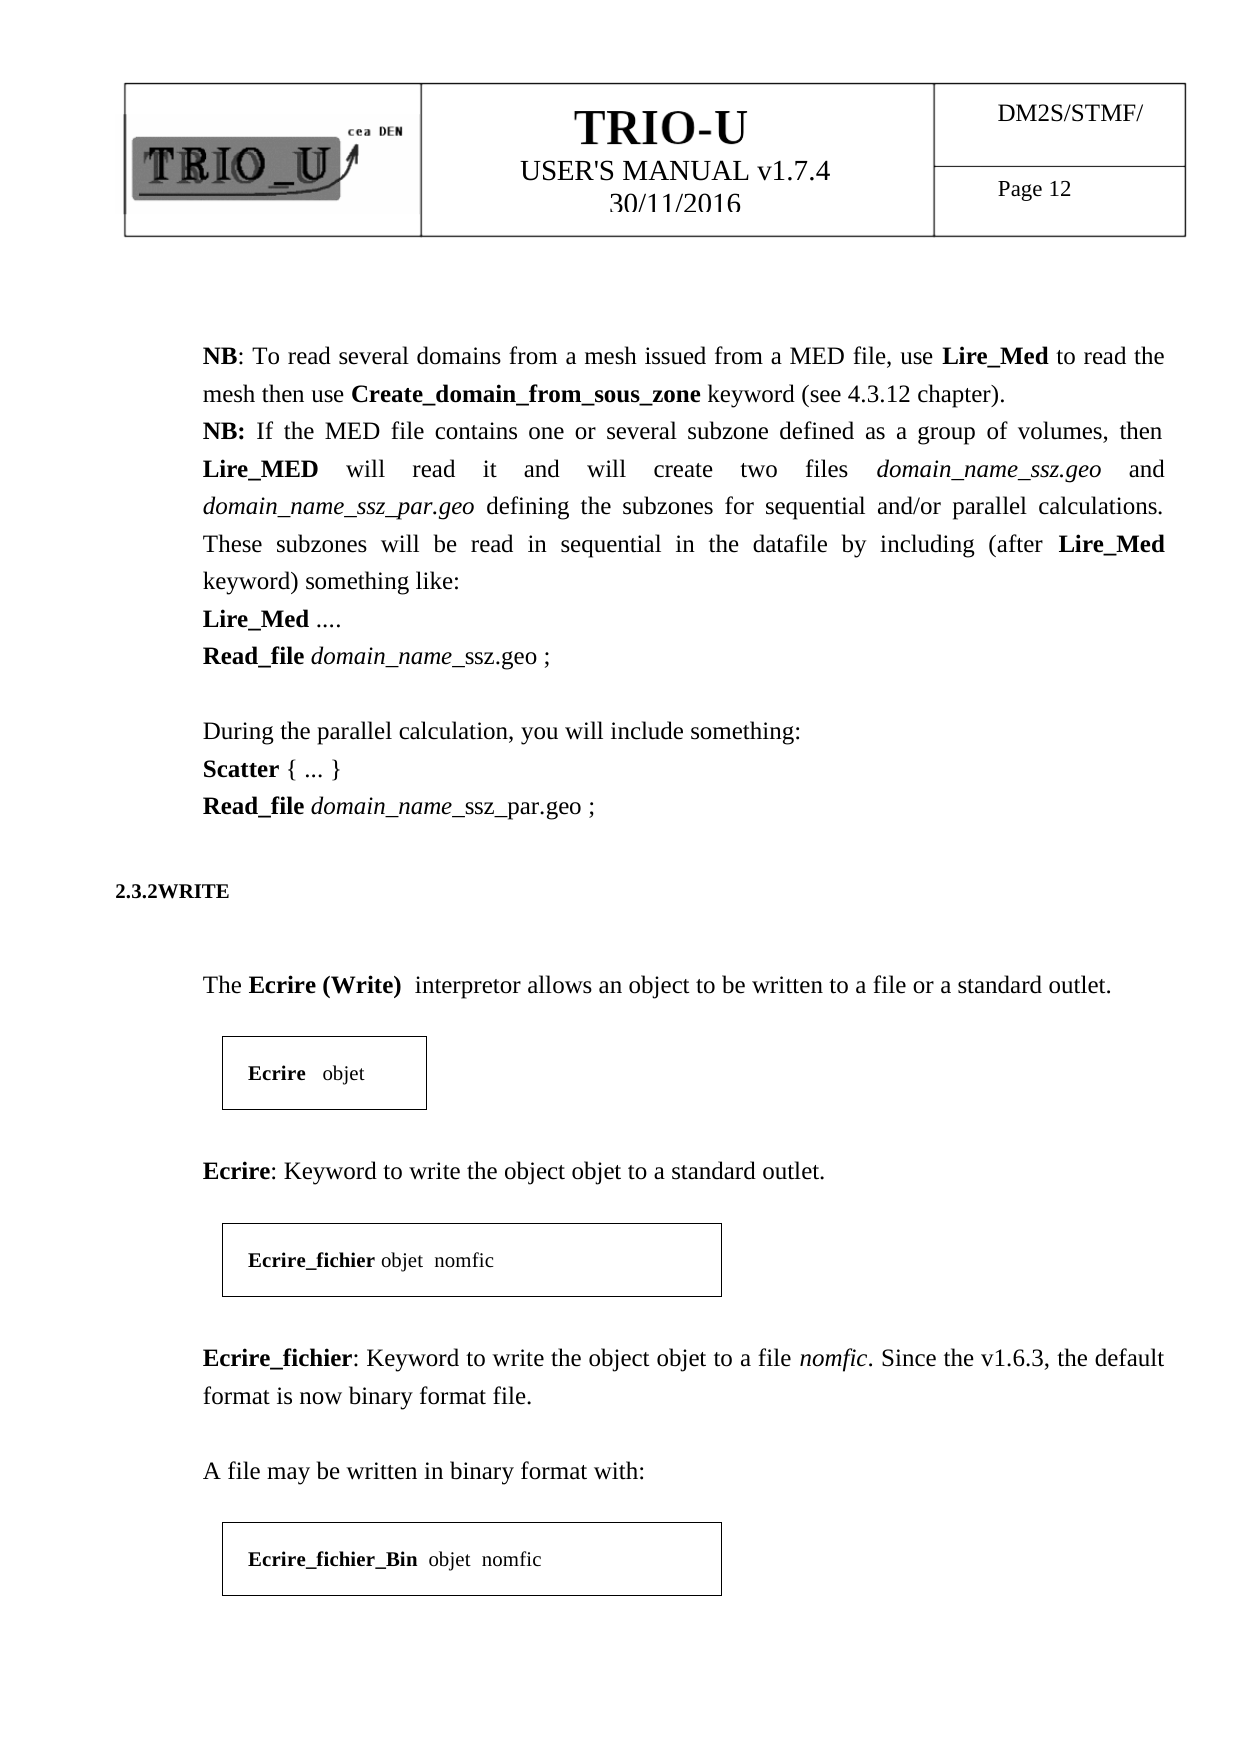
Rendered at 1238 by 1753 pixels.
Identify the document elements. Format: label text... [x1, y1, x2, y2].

text Read_file domain_name_ssz_par.geo ; [203, 783, 1165, 820]
table_header Ecrire_fichier objet nomfic [223, 1224, 721, 1296]
text The Ecrire (Write) interpretor allows an object to be written to a file or a standard outlet. [203, 961, 1165, 998]
table_header Ecrire_fichier_Bin objet nomfic [223, 1523, 721, 1595]
table_header Ecrire objet [223, 1037, 426, 1109]
text Read_file domain_name_ssz.geo ; [203, 633, 1165, 670]
text During the parallel calculation, you will include something: [203, 708, 1165, 745]
text Ecrire_fichier: Keyword to write the object objet to a file nomfic. Since the v1.6.3, the default format is now binary format file. [203, 1334, 1165, 1409]
text NB: If the MED file contains one or several subzone defined as a group of volumes, then Lire_MED will read it and will create two files domain_name_ssz.geo and domain_name_ssz_par.geo defining the subzones for sequential and/or parallel calculations. These subzones will be read in sequential in the datafile by including (after Lire_Med keyword) something like: [203, 408, 1165, 595]
text NB: To read several domains from a mesh issued from a MED file, use Lire_Med to read the mesh then use Create_domain_from_sous_zone keyword (see 4.3.12 chapter). [203, 333, 1165, 408]
subtitle WRITE [115, 879, 1164, 903]
text A file may be written in binary format with: [203, 1447, 1165, 1484]
text Scatter { ... } [203, 745, 1165, 783]
text Lire_Med .... [203, 595, 1165, 633]
text Ecrire: Keyword to write the object objet to a standard outlet. [203, 1148, 1165, 1185]
